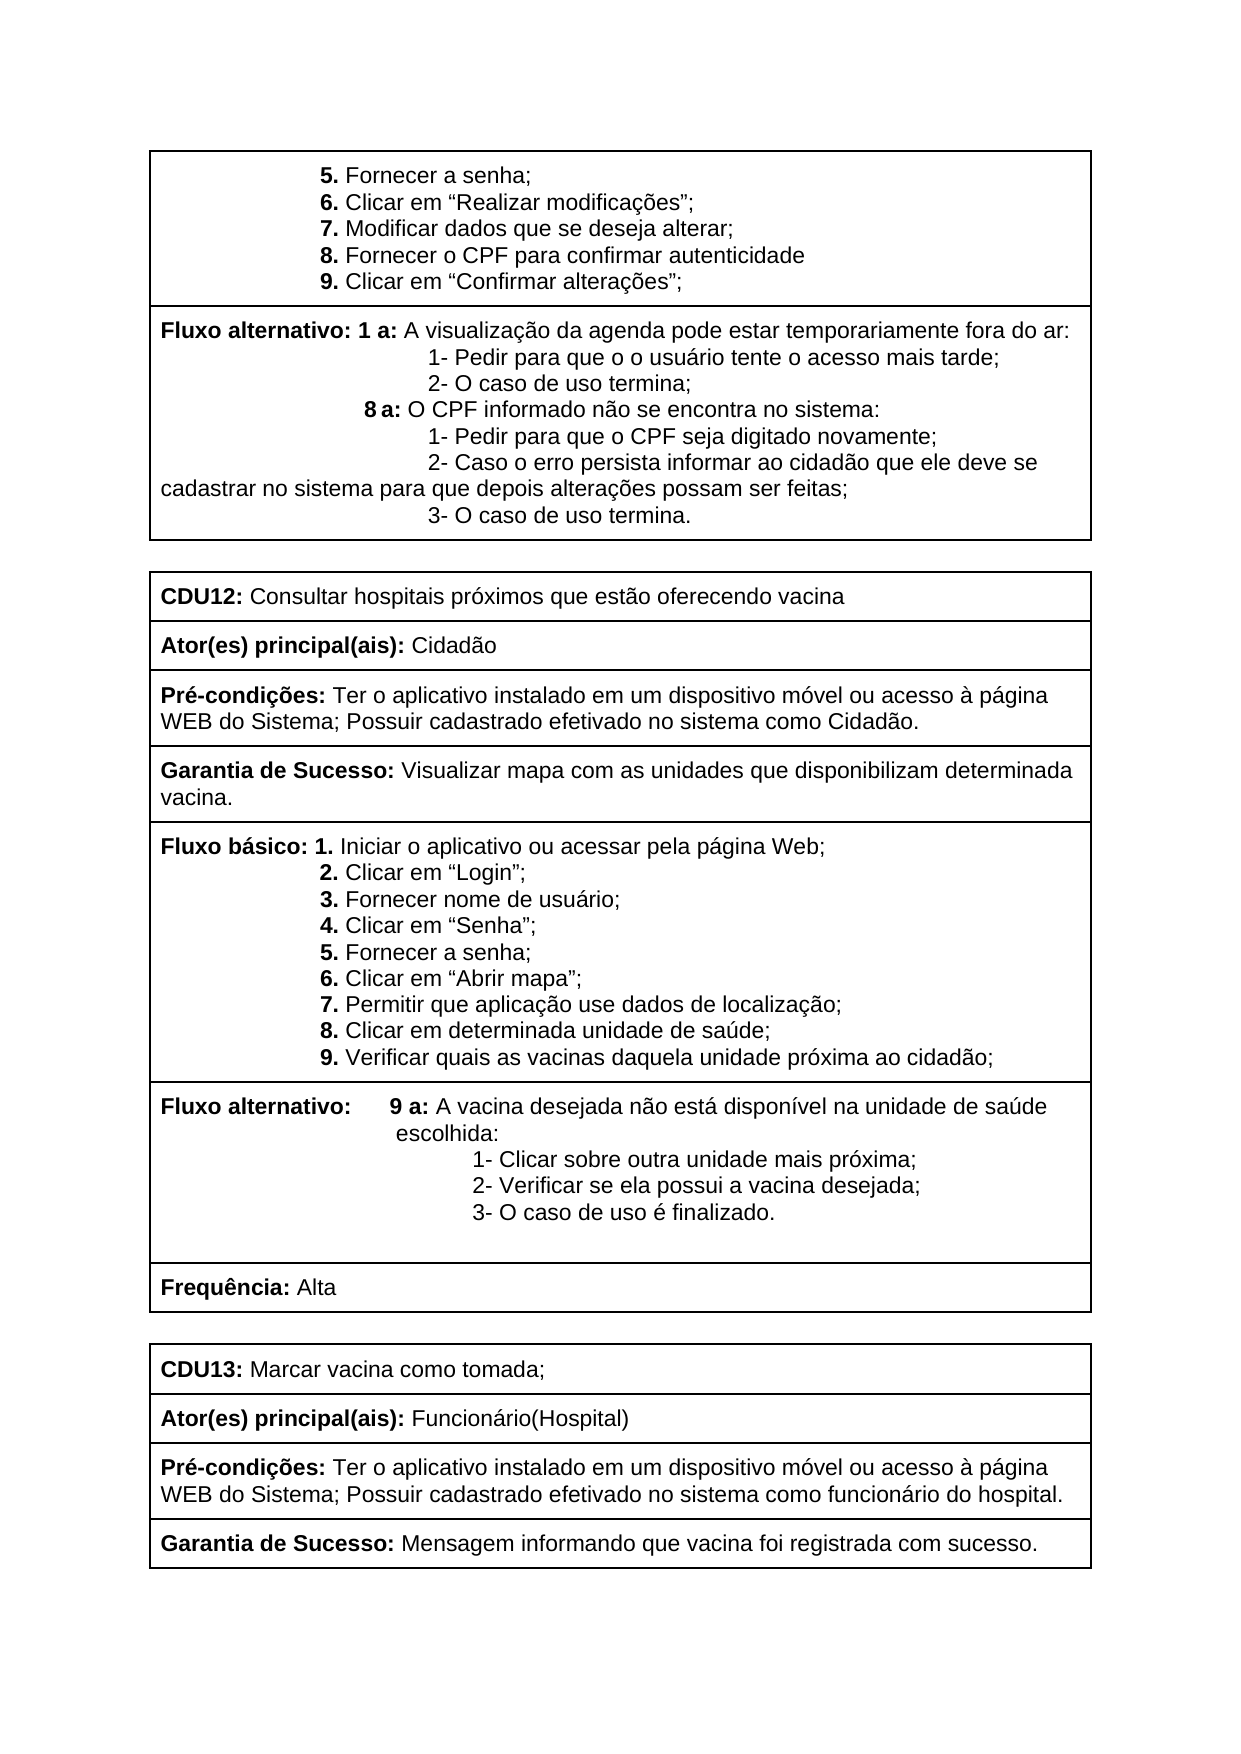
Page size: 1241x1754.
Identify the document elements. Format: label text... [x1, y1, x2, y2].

table_cell Fluxo alternativo: 9 a: A vacina desejada não está disponível na unidade de saúde escolhida: 1- Clicar sobre outra unidade mais próxima; 2- Verificar se ela possui a vacina desejada; 3- O caso de uso é finalizado. [151, 1083, 1090, 1262]
table_header CDU13: Marcar vacina como tomada; [151, 1345, 1090, 1392]
table_cell Garantia de Sucesso: Visualizar mapa com as unidades que disponibilizam determinada vacina. [151, 747, 1090, 821]
table_header CDU12: Consultar hospitais próximos que estão oferecendo vacina [151, 573, 1090, 620]
table_cell Pré-condições: Ter o aplicativo instalado em um dispositivo móvel ou acesso à página WEB do Sistema; Possuir cadastrado efetivado no sistema como funcionário do hospital. [151, 1444, 1090, 1517]
table_cell Ator(es) principal(ais): Funcionário(Hospital) [151, 1395, 1090, 1442]
table_cell Ator(es) principal(ais): Cidadão [151, 622, 1090, 669]
table_cell 5. Fornecer a senha; 6. Clicar em “Realizar modificações”; 7. Modificar dados que se deseja alterar; 8. Fornecer o CPF para confirmar autenticidade 9. Clicar em “Confirmar alterações”; [151, 152, 1090, 305]
table_cell Garantia de Sucesso: Mensagem informando que vacina foi registrada com sucesso. [151, 1520, 1090, 1567]
table_cell Fluxo alternativo: 1 a: A visualização da agenda pode estar temporariamente fora do ar: 1- Pedir para que o o usuário tente o acesso mais tarde; 2- O caso de uso termina; 8 a: O CPF informado não se encontra no sistema: 1- Pedir para que o CPF seja digitado novamente; 2- Caso o erro persista informar ao cidadão que ele deve se cadastrar no sistema para que depois alterações possam ser feitas; 3- O caso de uso termina. [151, 307, 1090, 538]
table_cell Fluxo básico: 1. Iniciar o aplicativo ou acessar pela página Web; 2. Clicar em “Login”; 3. Fornecer nome de usuário; 4. Clicar em “Senha”; 5. Fornecer a senha; 6. Clicar em “Abrir mapa”; 7. Permitir que aplicação use dados de localização; 8. Clicar em determinada unidade de saúde; 9. Verificar quais as vacinas daquela unidade próxima ao cidadão; [151, 823, 1090, 1081]
table_cell Frequência: Alta [151, 1264, 1090, 1311]
table_cell Pré-condições: Ter o aplicativo instalado em um dispositivo móvel ou acesso à página WEB do Sistema; Possuir cadastrado efetivado no sistema como Cidadão. [151, 671, 1090, 745]
